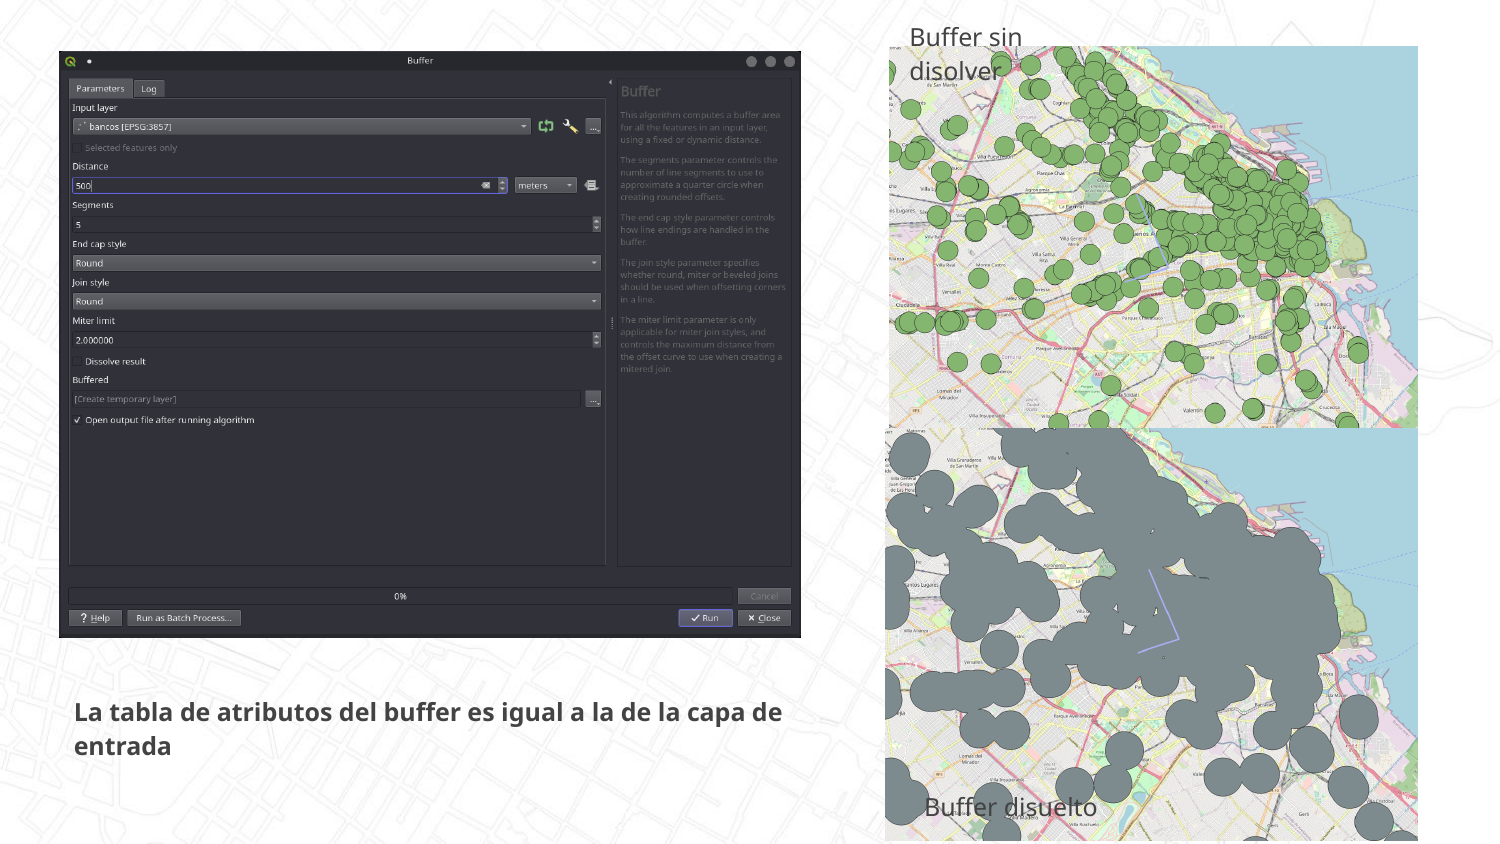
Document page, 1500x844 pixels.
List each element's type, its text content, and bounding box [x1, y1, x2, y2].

text_box Buffer disuelto [909, 781, 1145, 831]
text_box Buffer sin disolver [894, 11, 1134, 117]
picture [0, 0, 1500, 844]
text_box La tabla de atributos del buffer es igual a la de la capa de entrada [59, 687, 875, 804]
